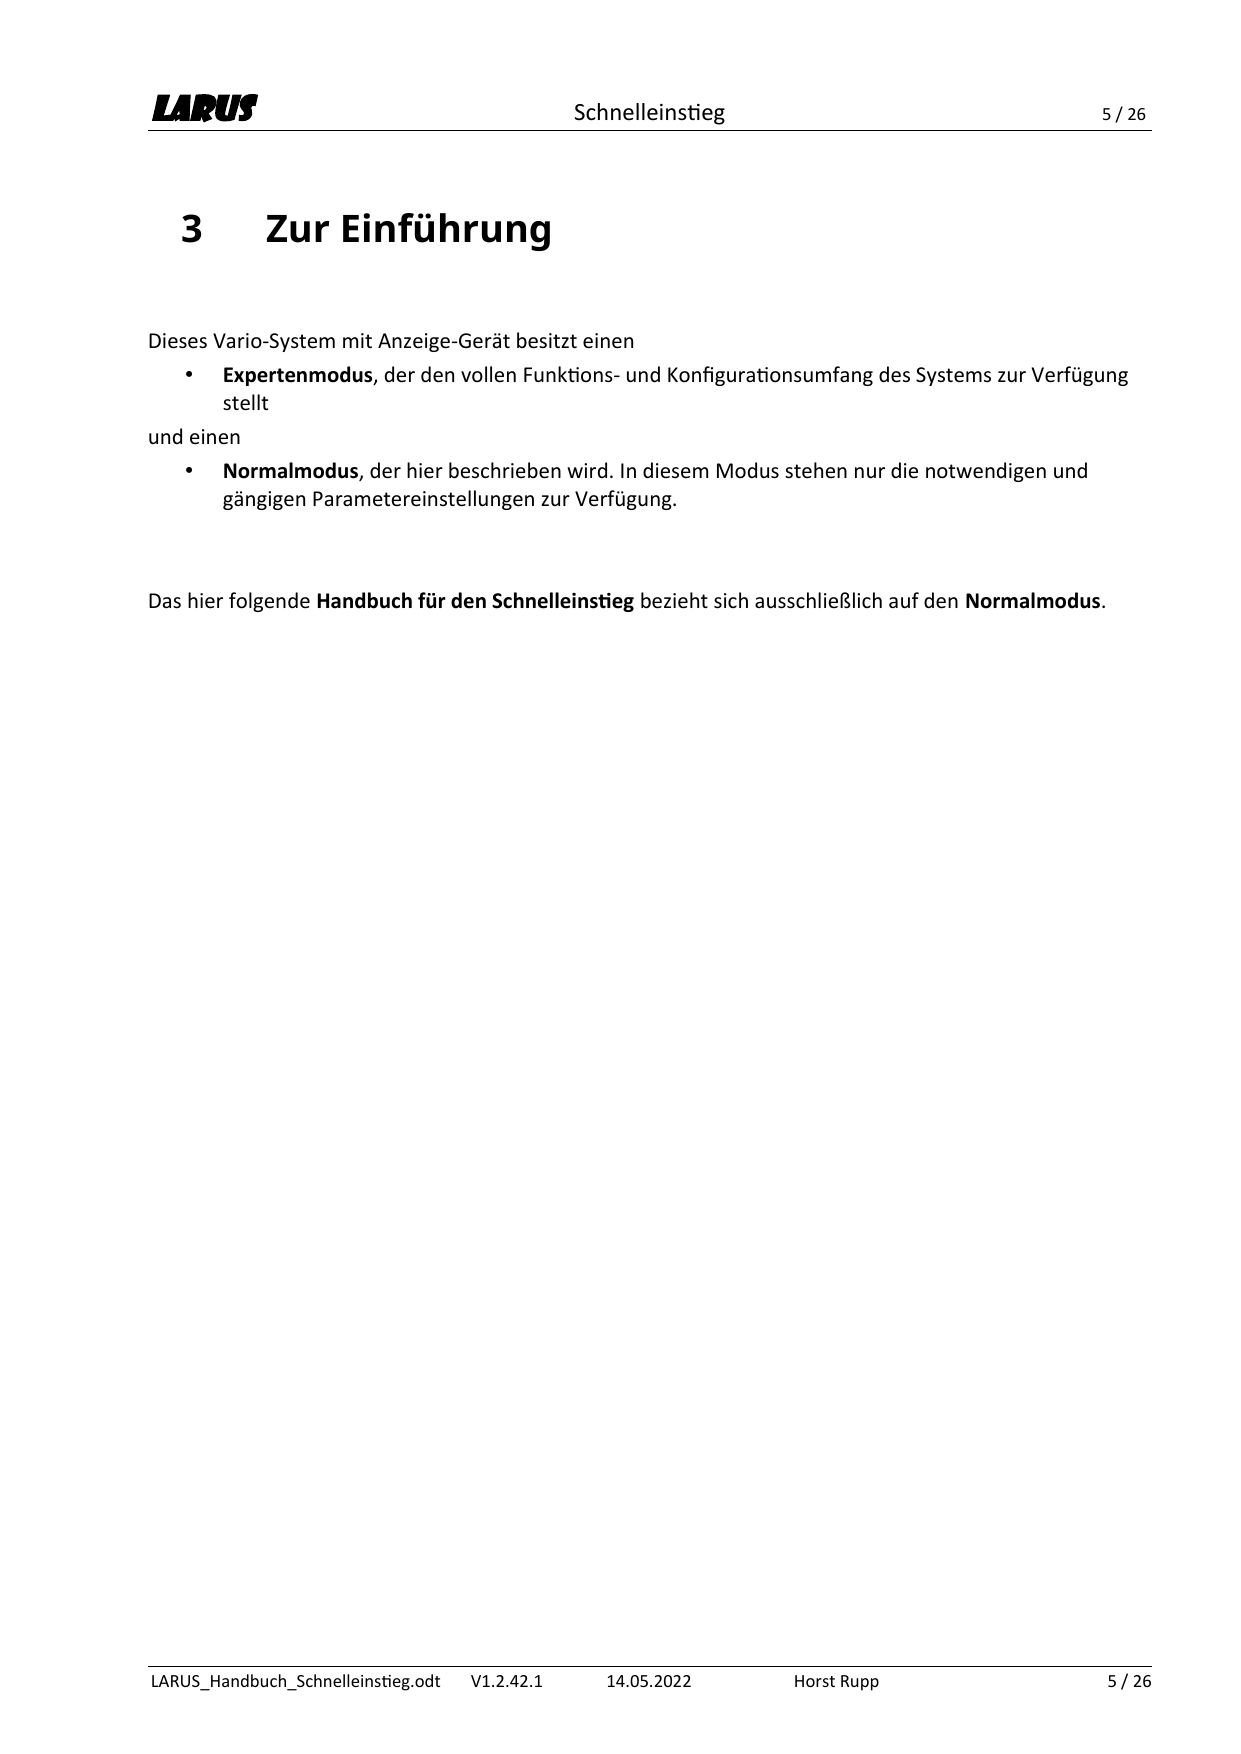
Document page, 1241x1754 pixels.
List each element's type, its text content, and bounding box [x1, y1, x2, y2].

subtitle Zur Einführung [148, 167, 1128, 277]
text und einen [148, 422, 1152, 450]
list Normalmodus, der hier beschrieben wird. In diesem Modus stehen nur die notwendigen und gängigen Parametereinstellungen zur Verfügung. [185, 456, 1152, 512]
list Expertenmodus, der den vollen Funktions- und Konfigurationsumfang des Systems zur Verfügung stellt [185, 361, 1152, 417]
text Dieses Vario-System mit Anzeige-Gerät besitzt einen [148, 327, 1152, 355]
text Das hier folgende Handbuch für den Schnelleinstieg bezieht sich ausschließlich auf den Normalmodus. [148, 586, 1152, 614]
